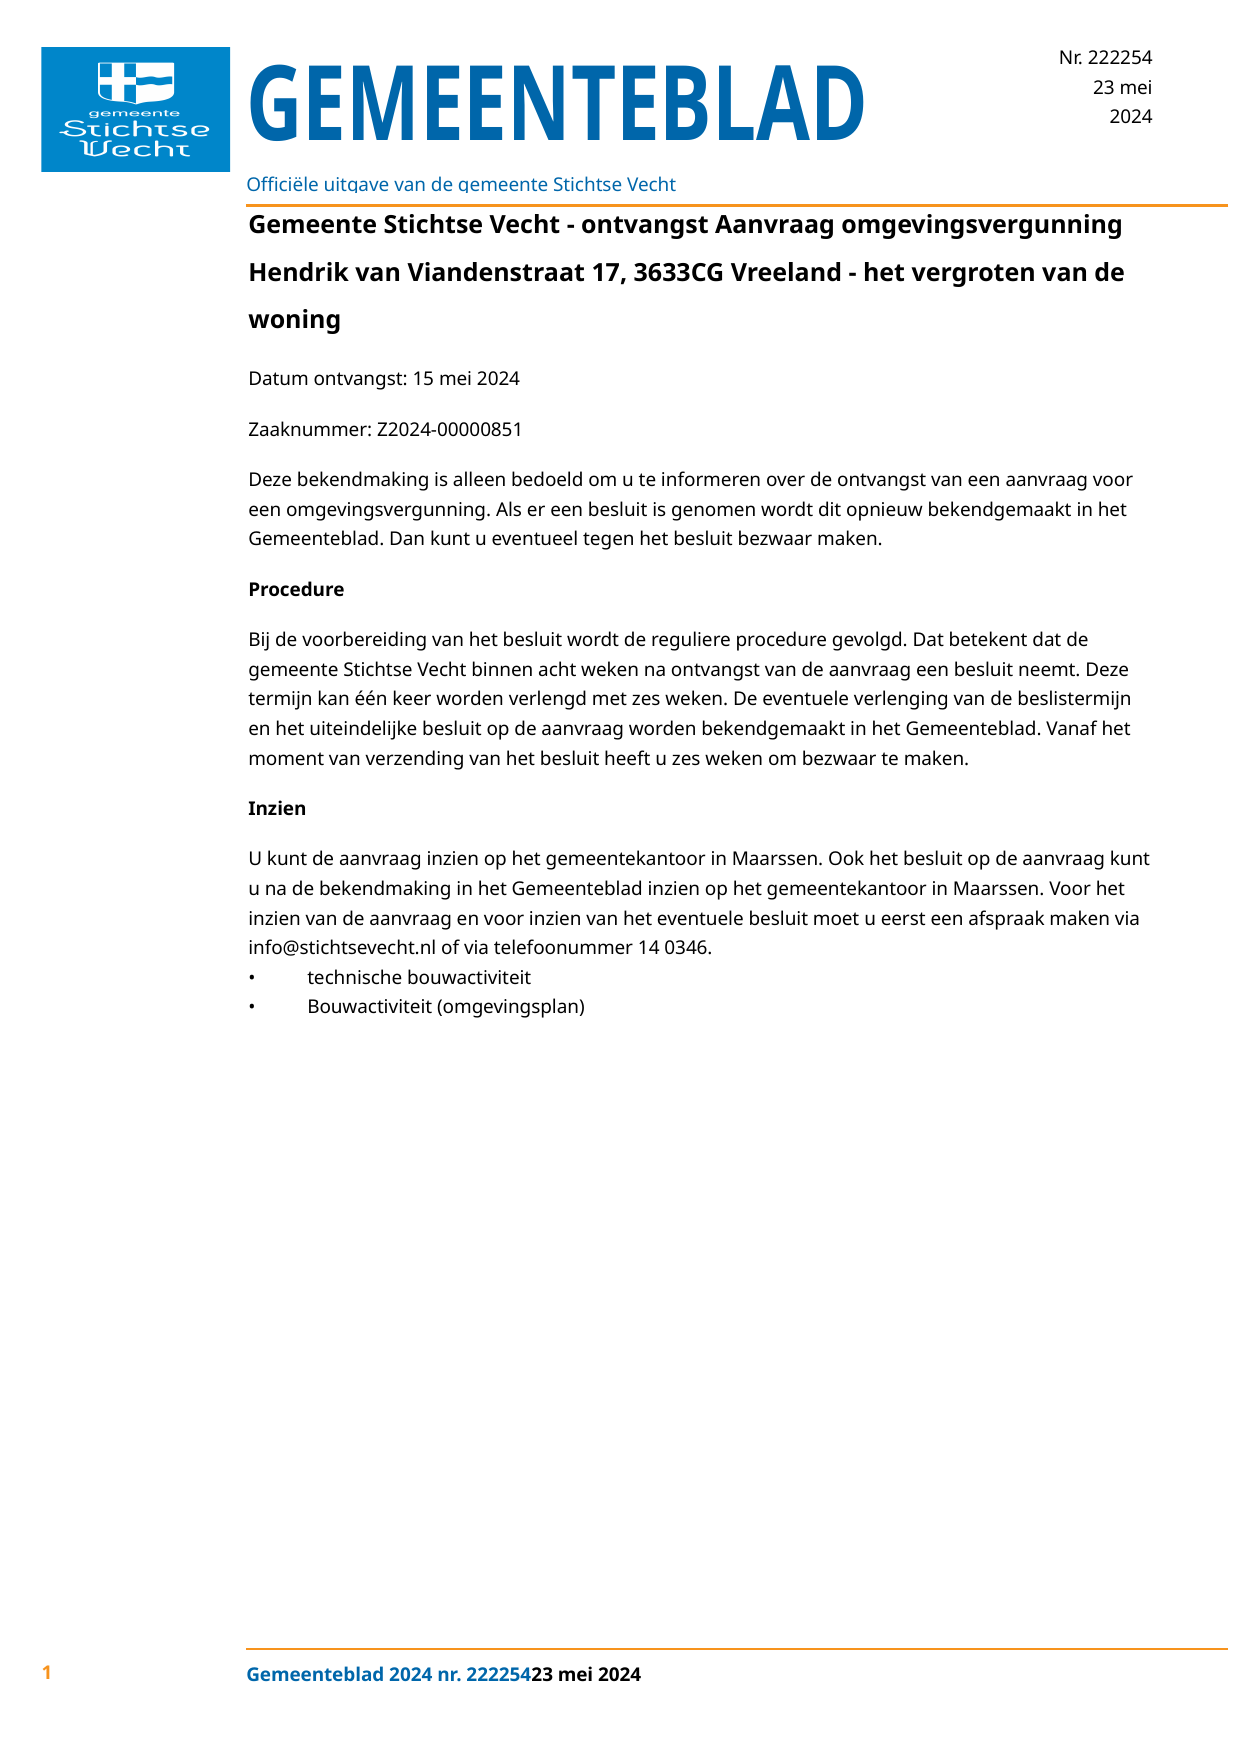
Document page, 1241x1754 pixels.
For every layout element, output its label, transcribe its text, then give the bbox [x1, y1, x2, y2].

text Bij de voorbereiding van het besluit wordt de reguliere procedure gevolgd. Dat betekent dat de gemeente Stichtse Vecht binnen acht weken na ontvangst van de aanvraag een besluit neemt. Deze termijn kan één keer worden verlengd met zes weken. De eventuele verlenging van de beslistermijn en het uiteindelijke besluit op de aanvraag worden bekendgemaakt in het Gemeenteblad. Vanaf het moment van verzending van het besluit heeft u zes weken om bezwaar te maken. [248, 626, 1152, 770]
text Inzien [248, 795, 1152, 821]
text Gemeente Stichtse Vecht - ontvangst Aanvraag omgevingsvergunning Hendrik van Viandenstraat 17, 3633CG Vreeland - het vergroten van de woning [248, 207, 1152, 336]
list Bouwactiviteit (omgevingsplan) [248, 993, 1152, 1019]
list technische bouwactiviteit [248, 964, 1152, 989]
text Procedure [248, 576, 1152, 602]
text U kunt de aanvraag inzien op het gemeentekantoor in Maarssen. Ook het besluit op de aanvraag kunt u na de bekendmaking in het Gemeenteblad inzien op het gemeentekantoor in Maarssen. Voor het inzien van de aanvraag en voor inzien van het eventuele besluit moet u eerst een afspraak maken via info@stichtsevecht.nl of via telefoonummer 14 0346. [248, 846, 1152, 960]
text Datum ontvangst: 15 mei 2024 [248, 366, 1152, 391]
picture [99, 63, 135, 101]
picture [137, 63, 174, 103]
text Zaaknummer: Z2024-00000851 [248, 416, 1152, 442]
text Deze bekendmaking is alleen bedoeld om u te informeren over de ontvangst van een aanvraag voor een omgevingsvergunning. Als er een besluit is genomen wordt dit opnieuw bekendgemaakt in het Gemeenteblad. Dan kunt u eventueel tegen het besluit bezwaar maken. [248, 466, 1152, 551]
